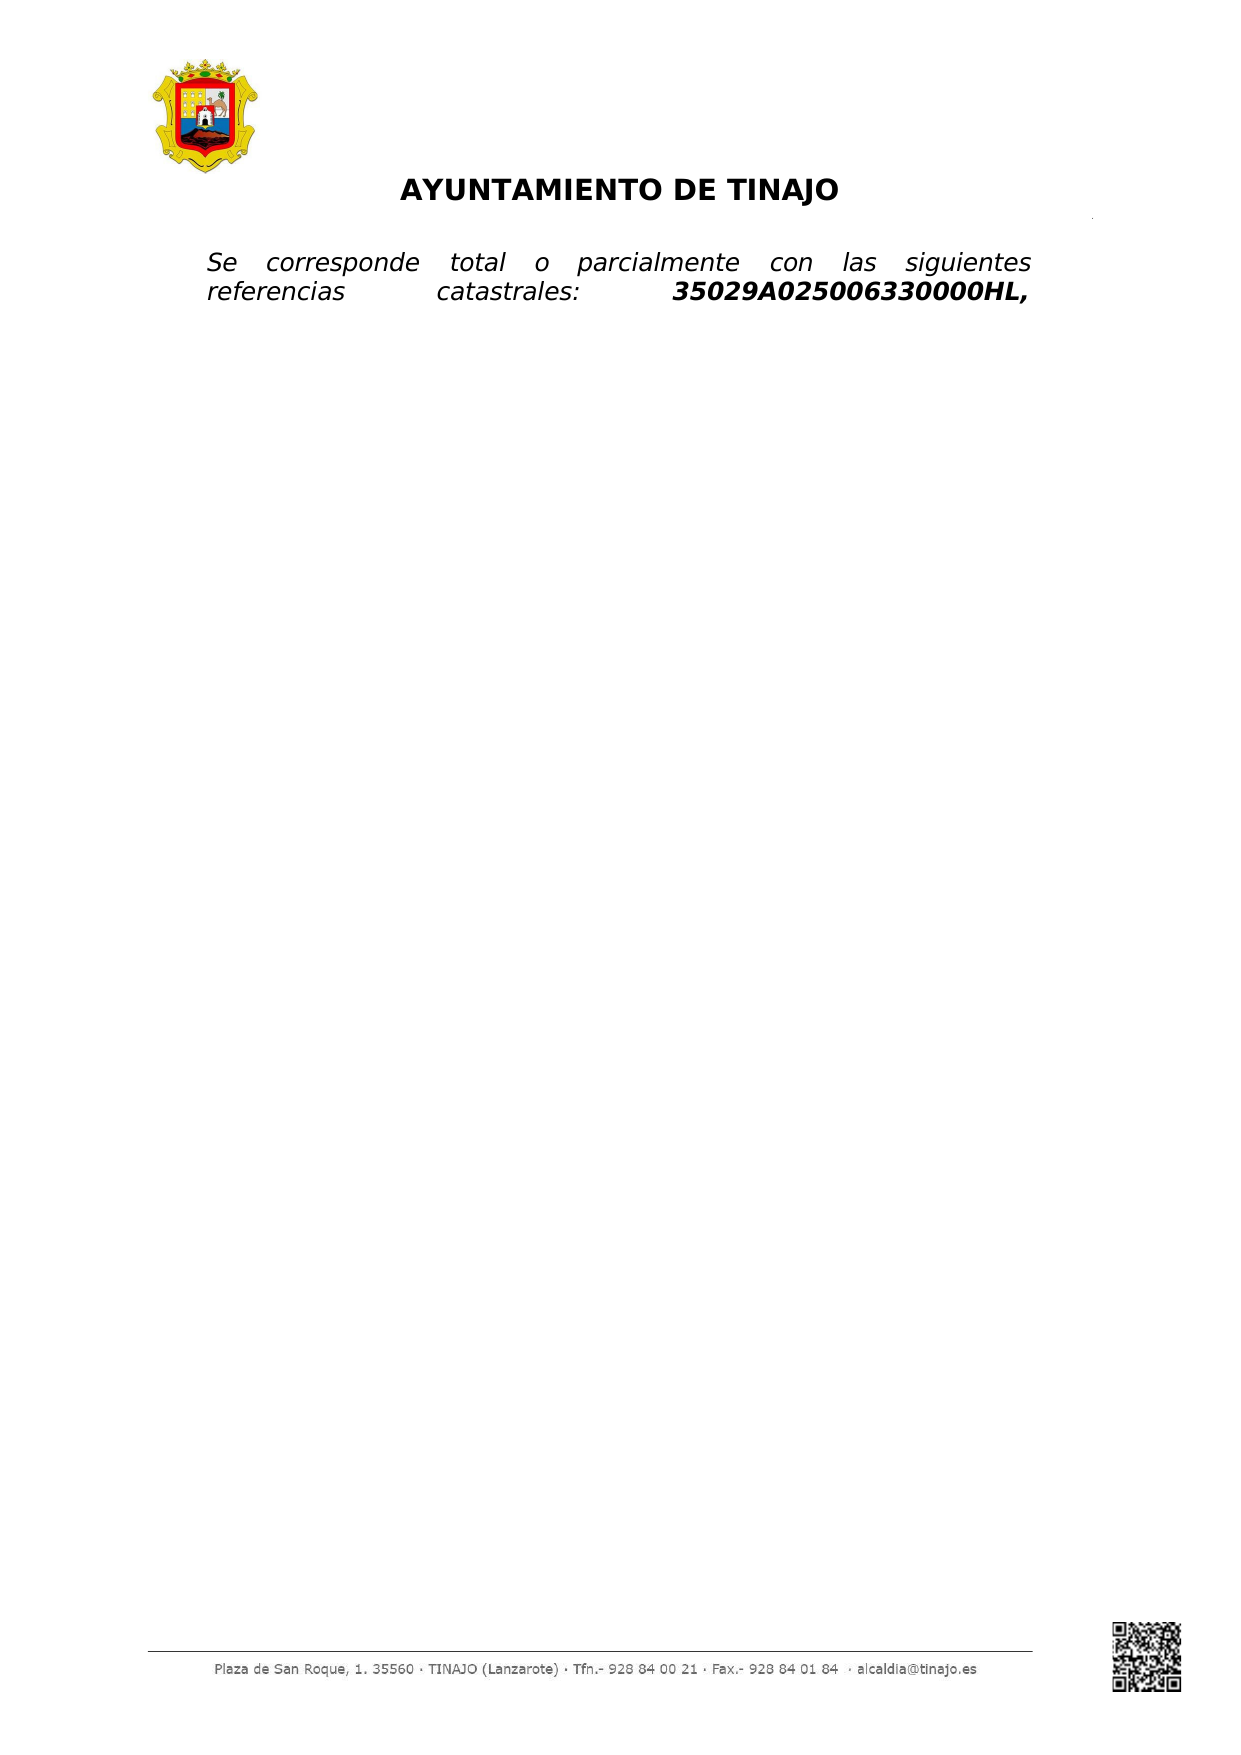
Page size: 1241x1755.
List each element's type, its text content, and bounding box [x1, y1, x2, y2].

text Se corresponde total o parcialmente con las siguientes referencias catastrales: 35029A025006330000HL, [207, 248, 1034, 307]
